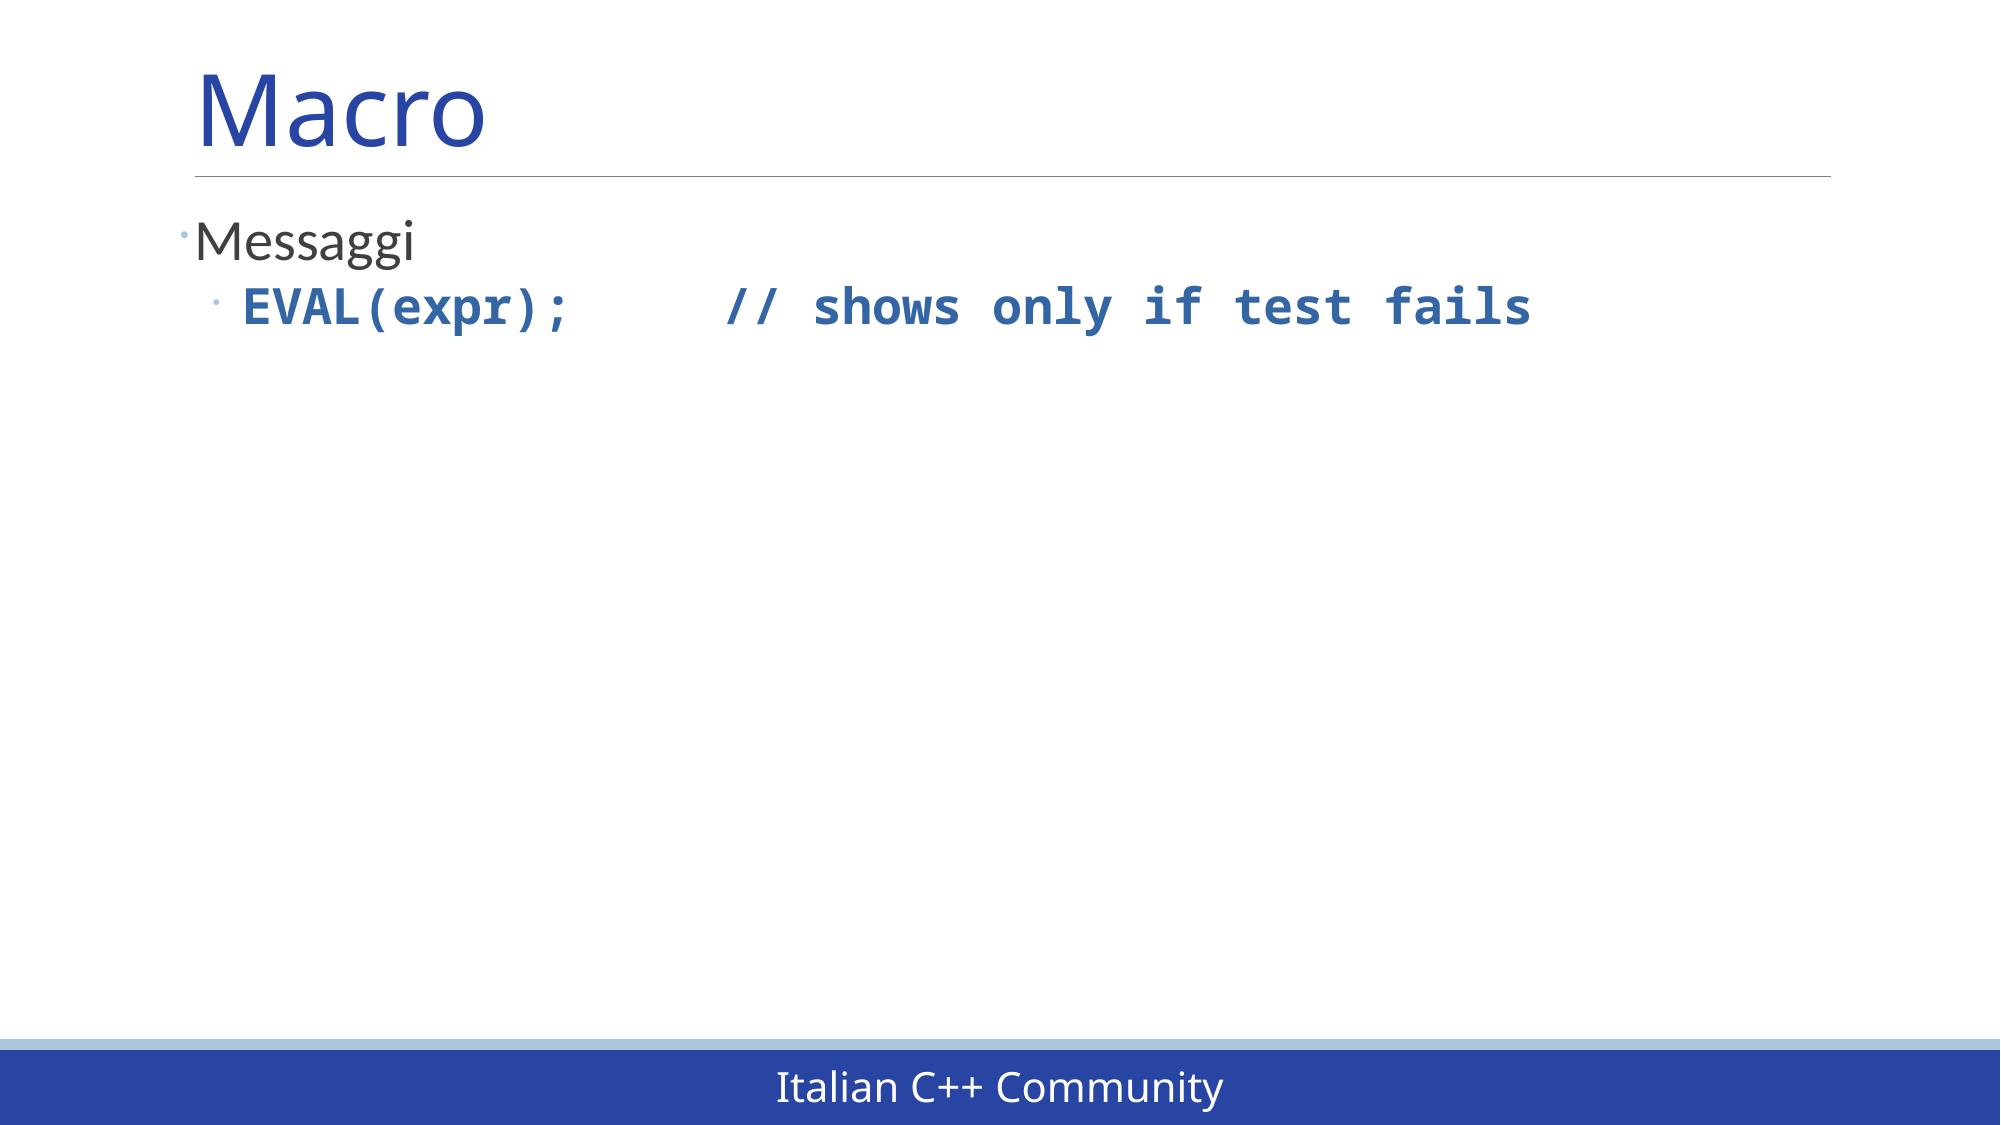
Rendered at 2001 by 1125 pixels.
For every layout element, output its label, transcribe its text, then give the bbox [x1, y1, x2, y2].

title Macro [179, 2, 1830, 175]
list Messaggi EVAL(expr); // shows only if test fails [179, 202, 1830, 1011]
